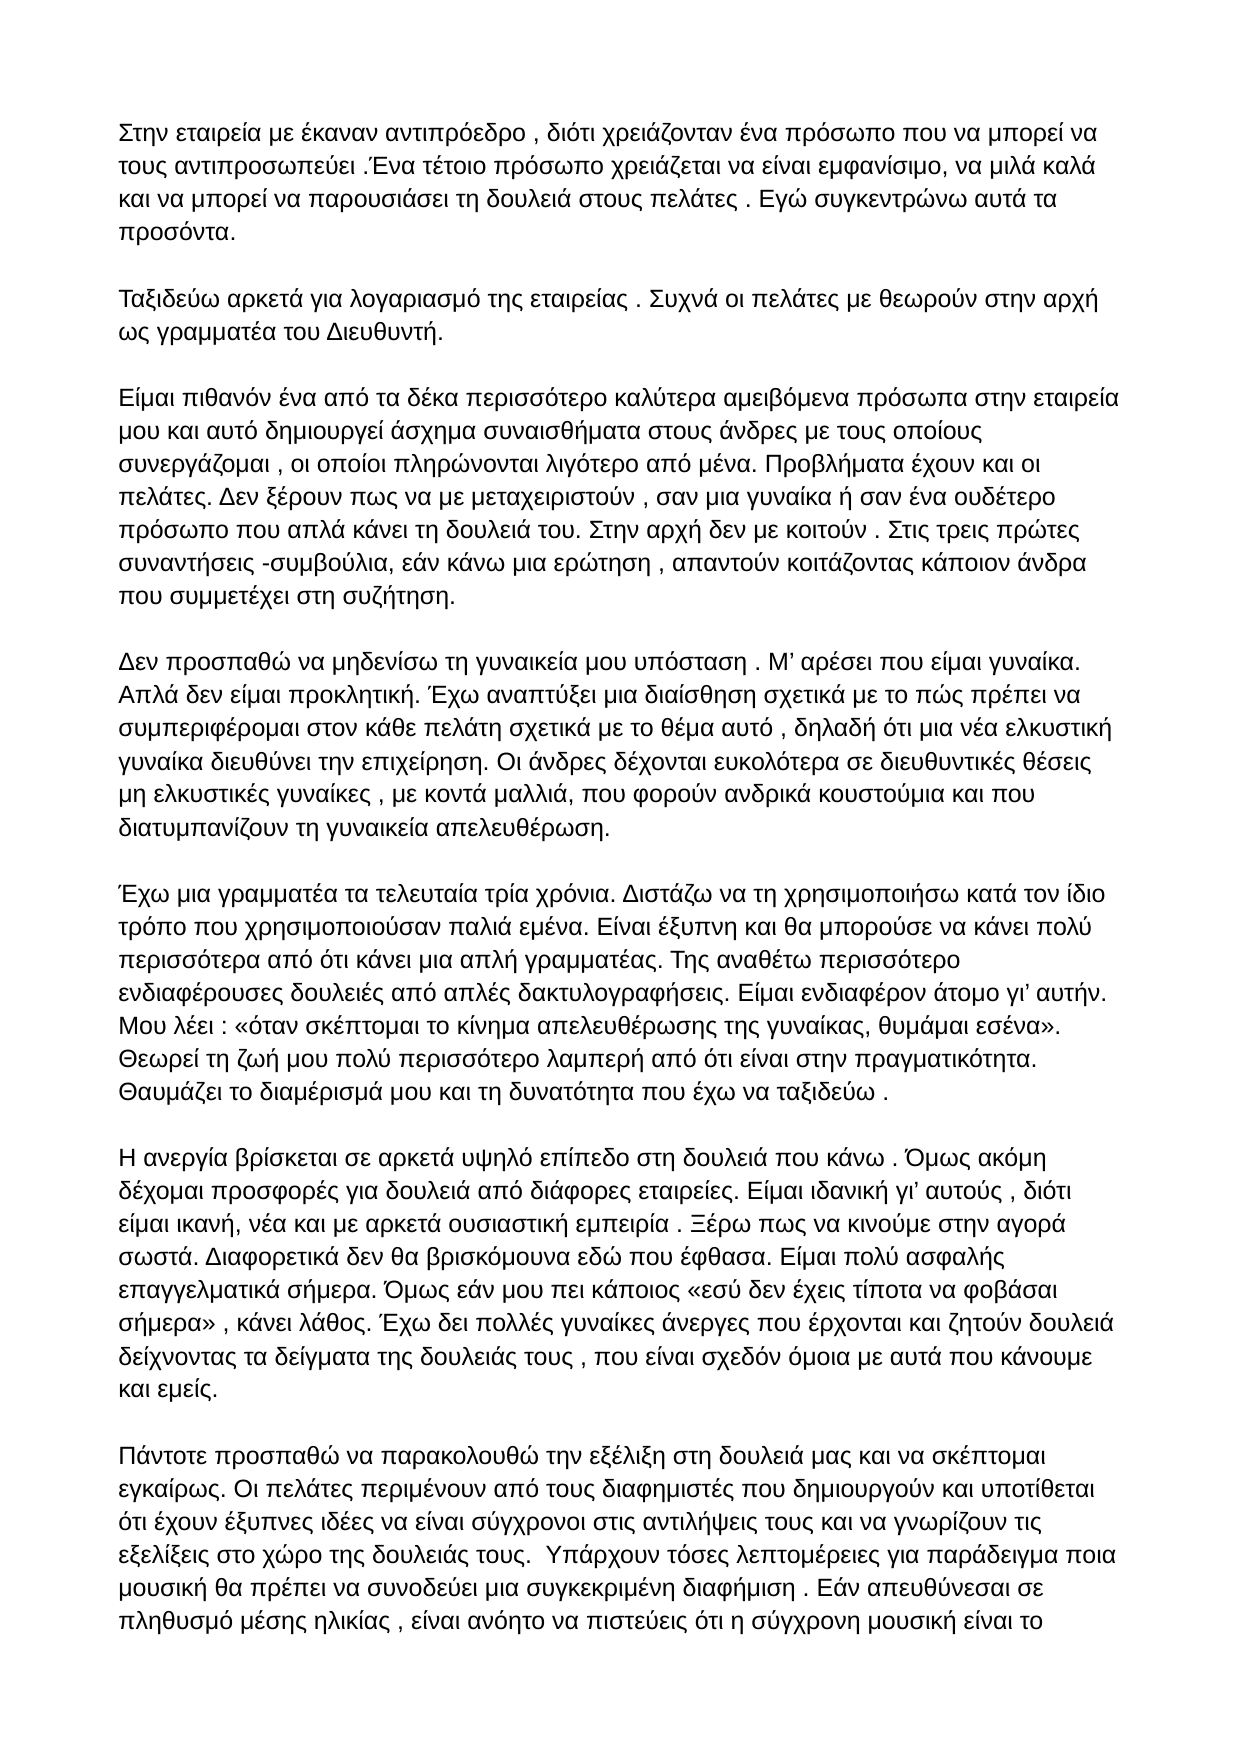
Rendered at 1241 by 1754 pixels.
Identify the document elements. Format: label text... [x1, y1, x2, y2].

text Είμαι πιθανόν ένα από τα δέκα περισσότερο καλύτερα αμειβόμενα πρόσωπα στην εταιρεία μου και αυτό δημιουργεί άσχημα συναισθήματα στους άνδρες με τους οποίους συνεργάζομαι , οι οποίοι πληρώνονται λιγότερο από μένα. Προβλήματα έχουν και οι πελάτες. Δεν ξέρουν πως να με μεταχειριστούν , σαν μια γυναίκα ή σαν ένα ουδέτερο πρόσωπο που απλά κάνει τη δουλειά του. Στην αρχή δεν με κοιτούν . Στις τρεις πρώτες συναντήσεις -συμβούλια, εάν κάνω μια ερώτηση , απαντούν κοιτάζοντας κάποιον άνδρα που συμμετέχει στη συζήτηση. [118, 383, 1122, 610]
text Δεν προσπαθώ να μηδενίσω τη γυναικεία μου υπόσταση . Μ’ αρέσει που είμαι γυναίκα. Απλά δεν είμαι προκλητική. Έχω αναπτύξει μια διαίσθηση σχετικά με το πώς πρέπει να συμπεριφέρομαι στον κάθε πελάτη σχετικά με το θέμα αυτό , δηλαδή ότι μια νέα ελκυστική γυναίκα διευθύνει την επιχείρηση. Οι άνδρες δέχονται ευκολότερα σε διευθυντικές θέσεις μη ελκυστικές γυναίκες , με κοντά μαλλιά, που φορούν ανδρικά κουστούμια και που διατυμπανίζουν τη γυναικεία απελευθέρωση. [118, 647, 1122, 841]
text Η ανεργία βρίσκεται σε αρκετά υψηλό επίπεδο στη δουλειά που κάνω . Όμως ακόμη δέχομαι προσφορές για δουλειά από διάφορες εταιρείες. Είμαι ιδανική γι’ αυτούς , διότι είμαι ικανή, νέα και με αρκετά ουσιαστική εμπειρία . Ξέρω πως να κινούμε στην αγορά σωστά. Διαφορετικά δεν θα βρισκόμουνα εδώ που έφθασα. Είμαι πολύ ασφαλής επαγγελματικά σήμερα. Όμως εάν μου πει κάποιος «εσύ δεν έχεις τίποτα να φοβάσαι σήμερα» , κάνει λάθος. Έχω δει πολλές γυναίκες άνεργες που έρχονται και ζητούν δουλειά δείχνοντας τα δείγματα της δουλειάς τους , που είναι σχεδόν όμοια με αυτά που κάνουμε και εμείς. [118, 1143, 1122, 1403]
text Έχω μια γραμματέα τα τελευταία τρία χρόνια. Διστάζω να τη χρησιμοποιήσω κατά τον ίδιο τρόπο που χρησιμοποιούσαν παλιά εμένα. Είναι έξυπνη και θα μπορούσε να κάνει πολύ περισσότερα από ότι κάνει μια απλή γραμματέας. Της αναθέτω περισσότερο ενδιαφέρουσες δουλειές από απλές δακτυλογραφήσεις. Είμαι ενδιαφέρον άτομο γι’ αυτήν. Μου λέει : «όταν σκέπτομαι το κίνημα απελευθέρωσης της γυναίκας, θυμάμαι εσένα». Θεωρεί τη ζωή μου πολύ περισσότερο λαμπερή από ότι είναι στην πραγματικότητα. Θαυμάζει το διαμέρισμά μου και τη δυνατότητα που έχω να ταξιδεύω . [118, 879, 1122, 1106]
text Στην εταιρεία με έκαναν αντιπρόεδρο , διότι χρειάζονταν ένα πρόσωπο που να μπορεί να τους αντιπροσωπεύει .Ένα τέτοιο πρόσωπο χρειάζεται να είναι εμφανίσιμο, να μιλά καλά και να μπορεί να παρουσιάσει τη δουλειά στους πελάτες . Εγώ συγκεντρώνω αυτά τα προσόντα. [118, 118, 1122, 246]
text Ταξιδεύω αρκετά για λογαριασμό της εταιρείας . Συχνά οι πελάτες με θεωρούν στην αρχή ως γραμματέα του Διευθυντή. [118, 283, 1122, 345]
text Πάντοτε προσπαθώ να παρακολουθώ την εξέλιξη στη δουλειά μας και να σκέπτομαι εγκαίρως. Οι πελάτες περιμένουν από τους διαφημιστές που δημιουργούν και υποτίθεται ότι έχουν έξυπνες ιδέες να είναι σύγχρονοι στις αντιλήψεις τους και να γνωρίζουν τις εξελίξεις στο χώρο της δουλειάς τους. Υπάρχουν τόσες λεπτομέρειες για παράδειγμα ποια μουσική θα πρέπει να συνοδεύει μια συγκεκριμένη διαφήμιση . Εάν απευθύνεσαι σε πληθυσμό μέσης ηλικίας , είναι ανόητο να πιστεύεις ότι η σύγχρονη μουσική είναι το [118, 1441, 1122, 1635]
